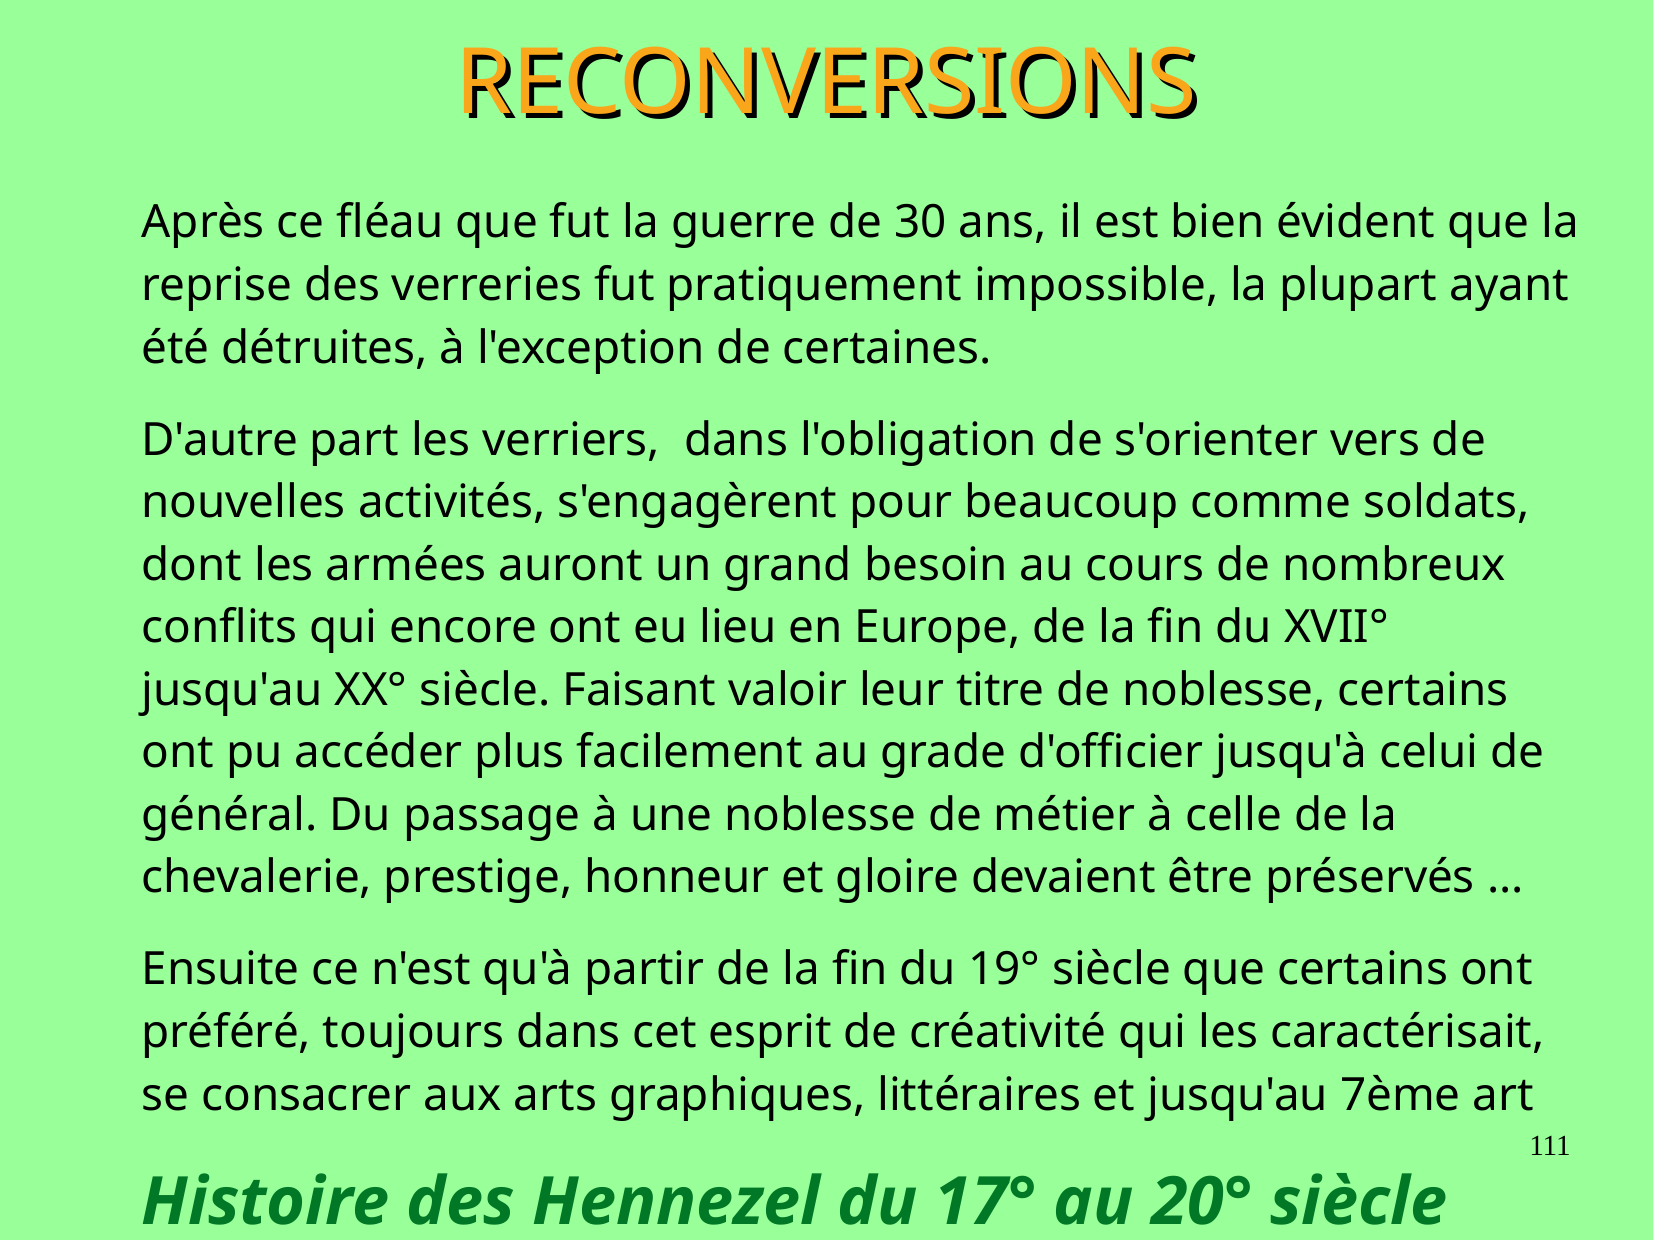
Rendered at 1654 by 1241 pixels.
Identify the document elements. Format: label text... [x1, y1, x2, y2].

title RECONVERSIONS [82, 13, 1571, 142]
list Après ce fléau que fut la guerre de 30 ans, il est bien évident que la reprise des verreries fut pratiquement impossible, la plupart ayant été détruites, à l'exception de certaines. D'autre part les verriers, dans l'obligation de s'orienter vers de nouvelles activités, s'engagèrent pour beaucoup comme soldats, dont les armées auront un grand besoin au cours de nombreux conflits qui encore ont eu lieu en Europe, de la fin du XVII° jusqu'au XX° siècle. Faisant valoir leur titre de noblesse, certains ont pu accéder plus facilement au grade d'officier jusqu'à celui de général. Du passage à une noblesse de métier à celle de la chevalerie, prestige, honneur et gloire devaient être préservés ... Ensuite ce n'est qu'à partir de la fin du 19° siècle que certains ont préféré, toujours dans cet esprit de créativité qui les caractérisait, se consacrer aux arts graphiques, littéraires et jusqu'au 7ème art Histoire des Hennezel du 17° au 20° siècle Internet [70, 188, 1583, 1158]
